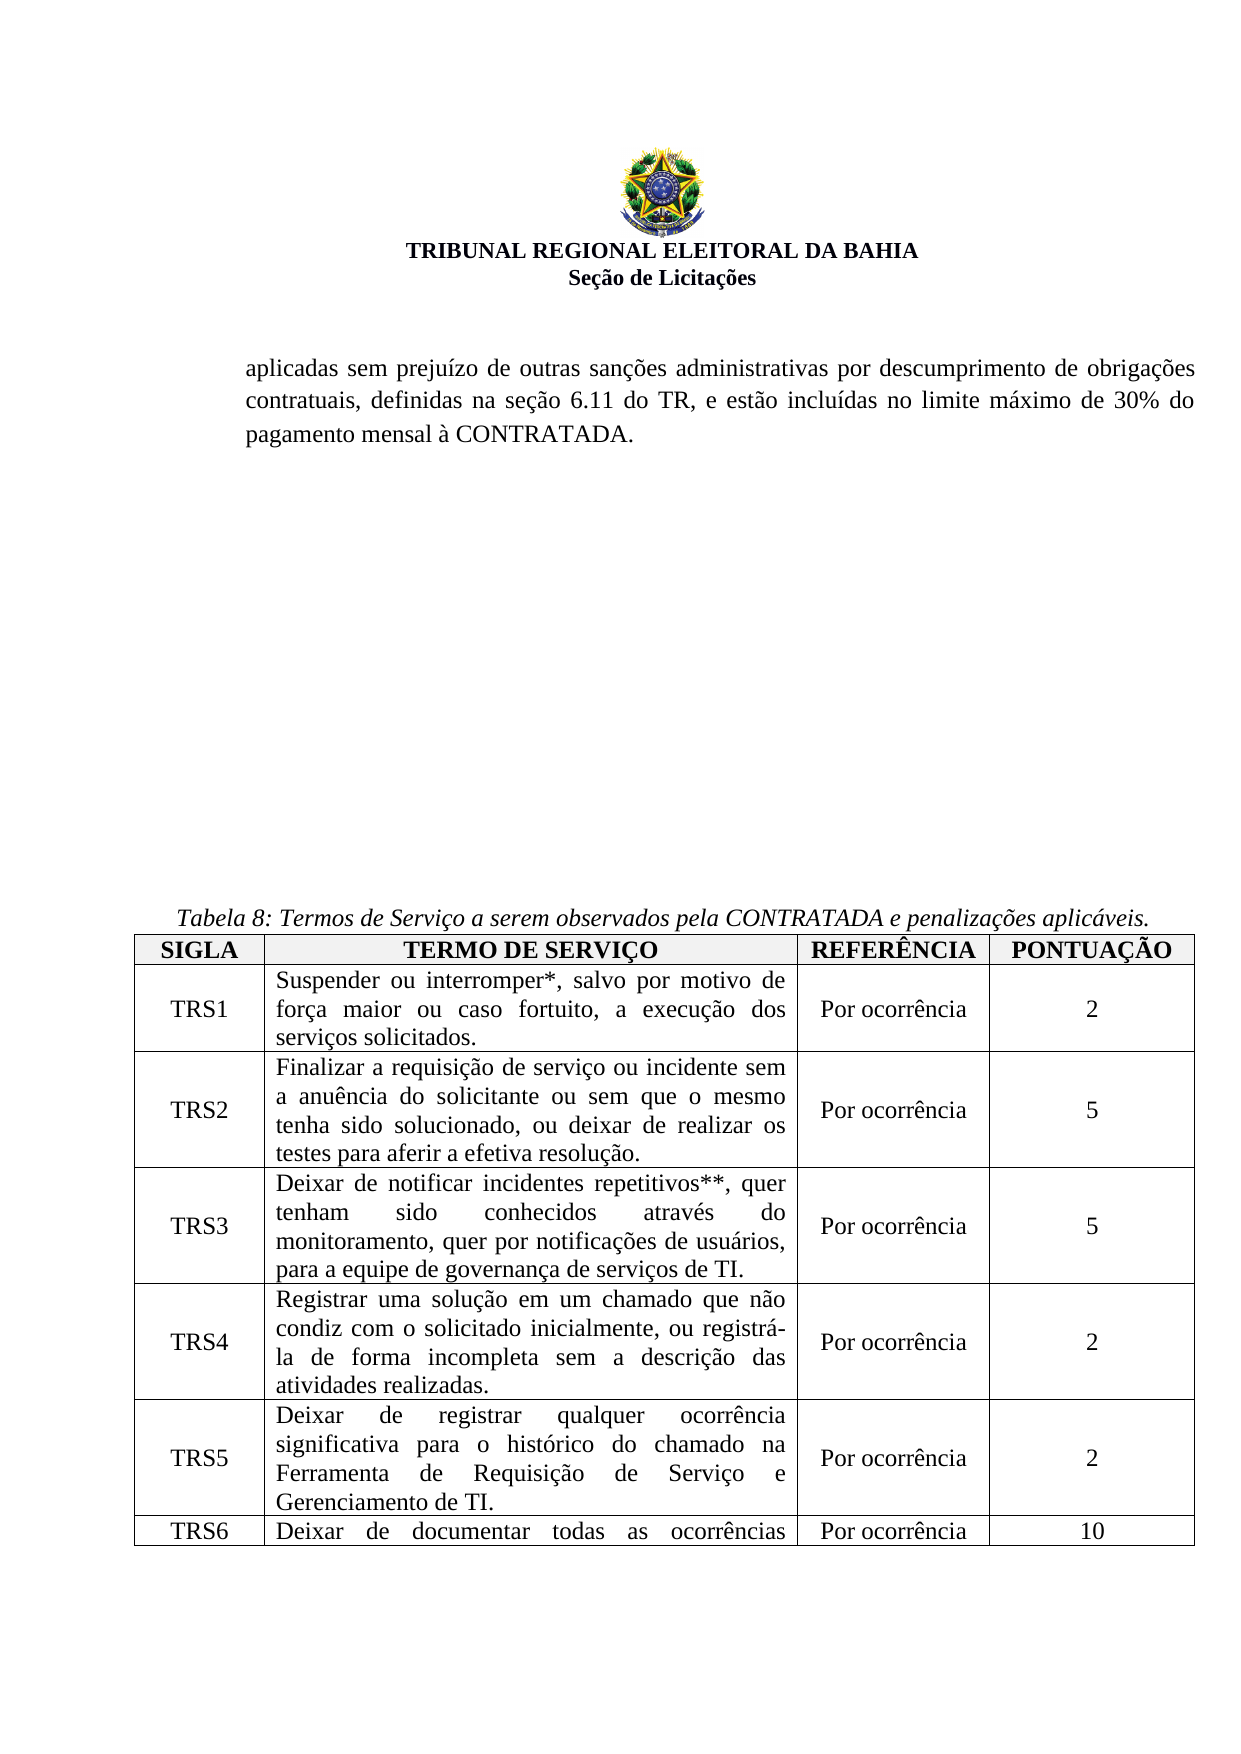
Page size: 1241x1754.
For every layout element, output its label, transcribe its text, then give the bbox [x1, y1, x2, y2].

table_cell TRS1 [135, 965, 264, 1051]
table_header SIGLA [135, 935, 264, 964]
table_cell Por ocorrência [798, 1052, 989, 1167]
table_header PONTUAÇÃO [990, 935, 1194, 964]
table_cell TRS4 [135, 1284, 264, 1399]
table_cell Por ocorrência [798, 965, 989, 1051]
table_cell Registrar uma solução em um chamado que não condiz com o solicitado inicialmente, ou registrá-la de forma incompleta sem a descrição das atividades realizadas. [265, 1284, 797, 1399]
table_cell TRS3 [135, 1168, 264, 1283]
table_cell Suspender ou interromper*, salvo por motivo de força maior ou caso fortuito, a execução dos serviços solicitados. [265, 965, 797, 1051]
table_cell TRS2 [135, 1052, 264, 1167]
table_cell 2 [990, 1400, 1194, 1515]
table_cell Por ocorrência [798, 1284, 989, 1399]
table_cell Por ocorrência [798, 1400, 989, 1515]
table_cell 5 [990, 1168, 1194, 1283]
table_cell 5 [990, 1052, 1194, 1167]
table_header REFERÊNCIA [798, 935, 989, 964]
table_header TERMO DE SERVIÇO [265, 935, 797, 964]
text Tabela 8: Termos de Serviço a serem observados pela CONTRATADA e penalizações aplicáveis. [133, 903, 1196, 932]
table_cell 2 [990, 965, 1194, 1051]
table_cell Deixar de documentar todas as ocorrências [265, 1516, 797, 1545]
table_cell Deixar de registrar qualquer ocorrência significativa para o histórico do chamado na Ferramenta de Requisição de Serviço e Gerenciamento de TI. [265, 1400, 797, 1515]
list aplicadas sem prejuízo de outras sanções administrativas por descumprimento de obrigações contratuais, definidas na seção 6.11 do TR, e estão incluídas no limite máximo de 30% do pagamento mensal à CONTRATADA. [208, 353, 1196, 447]
table_cell 2 [990, 1284, 1194, 1399]
table_cell 10 [990, 1516, 1194, 1545]
table_cell Por ocorrência [798, 1168, 989, 1283]
table_cell TRS5 [135, 1400, 264, 1515]
table_cell Por ocorrência [798, 1516, 989, 1545]
table_cell TRS6 [135, 1516, 264, 1545]
table_cell Finalizar a requisição de serviço ou incidente sem a anuência do solicitante ou sem que o mesmo tenha sido solucionado, ou deixar de realizar os testes para aferir a efetiva resolução. [265, 1052, 797, 1167]
table_cell Deixar de notificar incidentes repetitivos**, quer tenham sido conhecidos através do monitoramento, quer por notificações de usuários, para a equipe de governança de serviços de TI. [265, 1168, 797, 1283]
